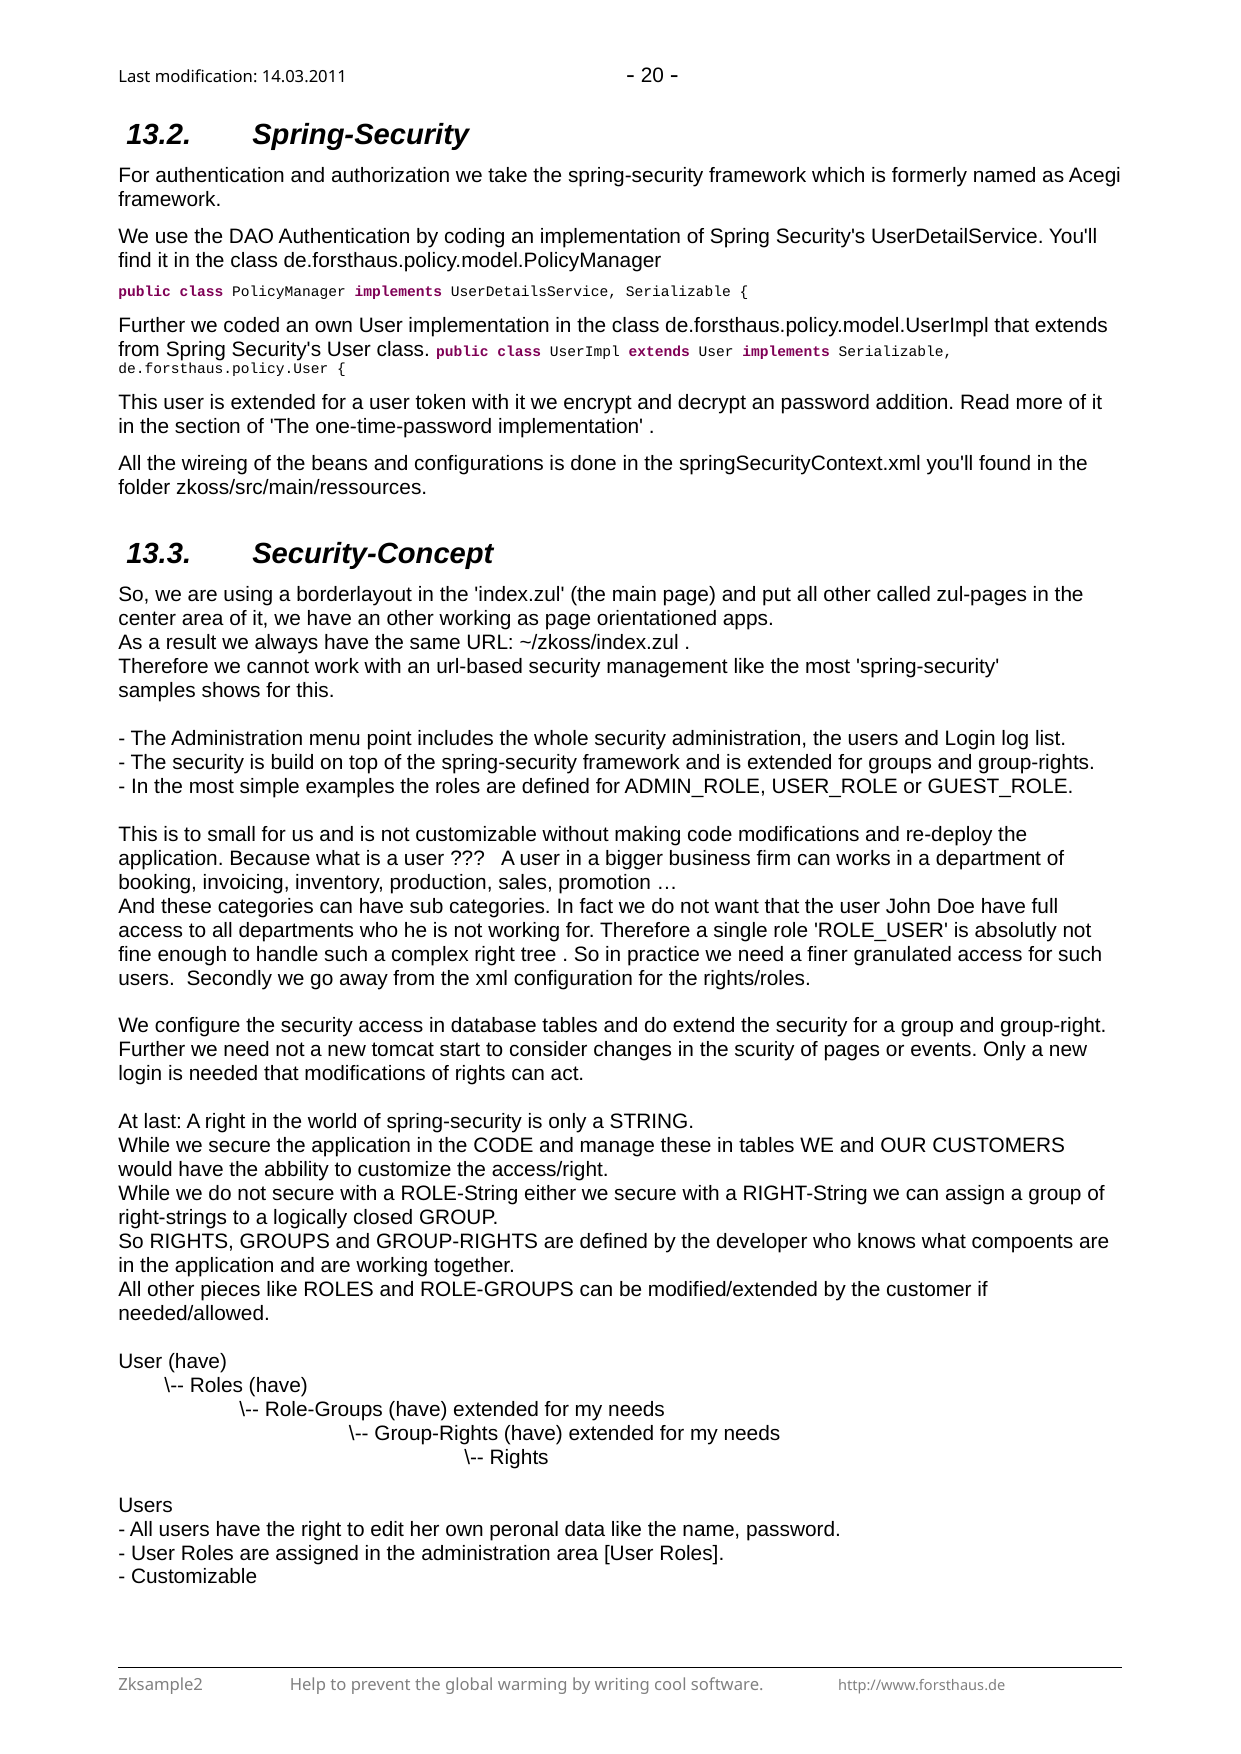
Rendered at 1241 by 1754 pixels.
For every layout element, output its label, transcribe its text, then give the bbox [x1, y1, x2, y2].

text - All users have the right to edit her own peronal data like the name, password. [118, 1516, 1122, 1540]
text Therefore we cannot work with an url-based security management like the most 'spring-security' [118, 654, 1122, 678]
text - In the most simple examples the roles are defined for ADMIN_ROLE, USER_ROLE or GUEST_ROLE. [118, 774, 1122, 798]
text As a result we always have the same URL: ~/zkoss/index.zul . [118, 630, 1122, 654]
text We configure the security access in database tables and do extend the security for a group and group-right. [118, 1013, 1122, 1037]
text This is to small for us and is not customizable without making code modifications and re-deploy the application. Because what is a user ??? A user in a bigger business firm can works in a department of [118, 822, 1122, 869]
text We use the DAO Authentication by coding an implementation of Spring Security's UserDetailService. You'll find it in the class de.forsthaus.policy.model.PolicyManager [118, 224, 1122, 272]
text - The Administration menu point includes the whole security administration, the users and Login log list. [118, 726, 1122, 750]
text And these categories can have sub categories. In fact we do not want that the user John Doe have full access to all departments who he is not working for. Therefore a single role 'ROLE_USER' is absolutly not fine enough to handle such a complex right tree . So in practice we need a finer granulated access for such users. Secondly we go away from the xml configuration for the rights/roles. [118, 893, 1122, 989]
text User (have) [118, 1349, 1122, 1373]
text Users [118, 1492, 1122, 1516]
text This user is extended for a user token with it we encrypt and decrypt an password addition. Read more of it in the section of 'The one-time-password implementation' . [118, 390, 1122, 438]
text \-- Roles (have) [118, 1373, 1122, 1397]
text - User Roles are assigned in the administration area [User Roles]. [118, 1540, 1122, 1564]
text booking, invoicing, inventory, production, sales, promotion … [118, 869, 1122, 893]
text So RIGHTS, GROUPS and GROUP-RIGHTS are defined by the developer who knows what compoents are in the application and are working together. [118, 1229, 1122, 1277]
text For authentication and authorization we take the spring-security framework which is formerly named as Acegi framework. [118, 163, 1122, 211]
text Further we need not a new tomcat start to consider changes in the scurity of pages or events. Only a new login is needed that modifications of rights can act. [118, 1037, 1122, 1085]
text While we secure the application in the CODE and manage these in tables WE and OUR CUSTOMERS would have the abbility to customize the access/right. [118, 1133, 1122, 1181]
text While we do not secure with a ROLE-String either we secure with a RIGHT-String we can assign a group of right-strings to a logically closed GROUP. [118, 1181, 1122, 1229]
subtitle Spring-Security [118, 117, 1122, 151]
text All other pieces like ROLES and ROLE-GROUPS can be modified/extended by the customer if needed/allowed. [118, 1277, 1122, 1325]
text So, we are using a borderlayout in the 'index.zul' (the main page) and put all other called zul-pages in the center area of it, we have an other working as page orientationed apps. [118, 582, 1122, 630]
text At last: A right in the world of spring-security is only a STRING. [118, 1109, 1122, 1133]
text All the wireing of the beans and configurations is done in the springSecurityContext.xml you'll found in the folder zkoss/src/main/ressources. [118, 451, 1122, 498]
text samples shows for this. [118, 678, 1122, 702]
text \-- Group-Rights (have) extended for my needs [118, 1421, 1122, 1444]
text - Customizable [118, 1564, 1122, 1588]
subtitle Security-Concept [118, 536, 1122, 569]
text \-- Rights [118, 1444, 1122, 1468]
text Further we coded an own User implementation in the class de.forsthaus.policy.model.UserImpl that extends from Spring Security's User class. public class UserImpl extends User implements Serializable, de.forsthaus.policy.User { [118, 313, 1122, 378]
text - The security is build on top of the spring-security framework and is extended for groups and group-rights. [118, 750, 1122, 774]
text \-- Role-Groups (have) extended for my needs [118, 1397, 1122, 1421]
text public class PolicyManager implements UserDetailsService, Serializable { [118, 284, 1122, 301]
